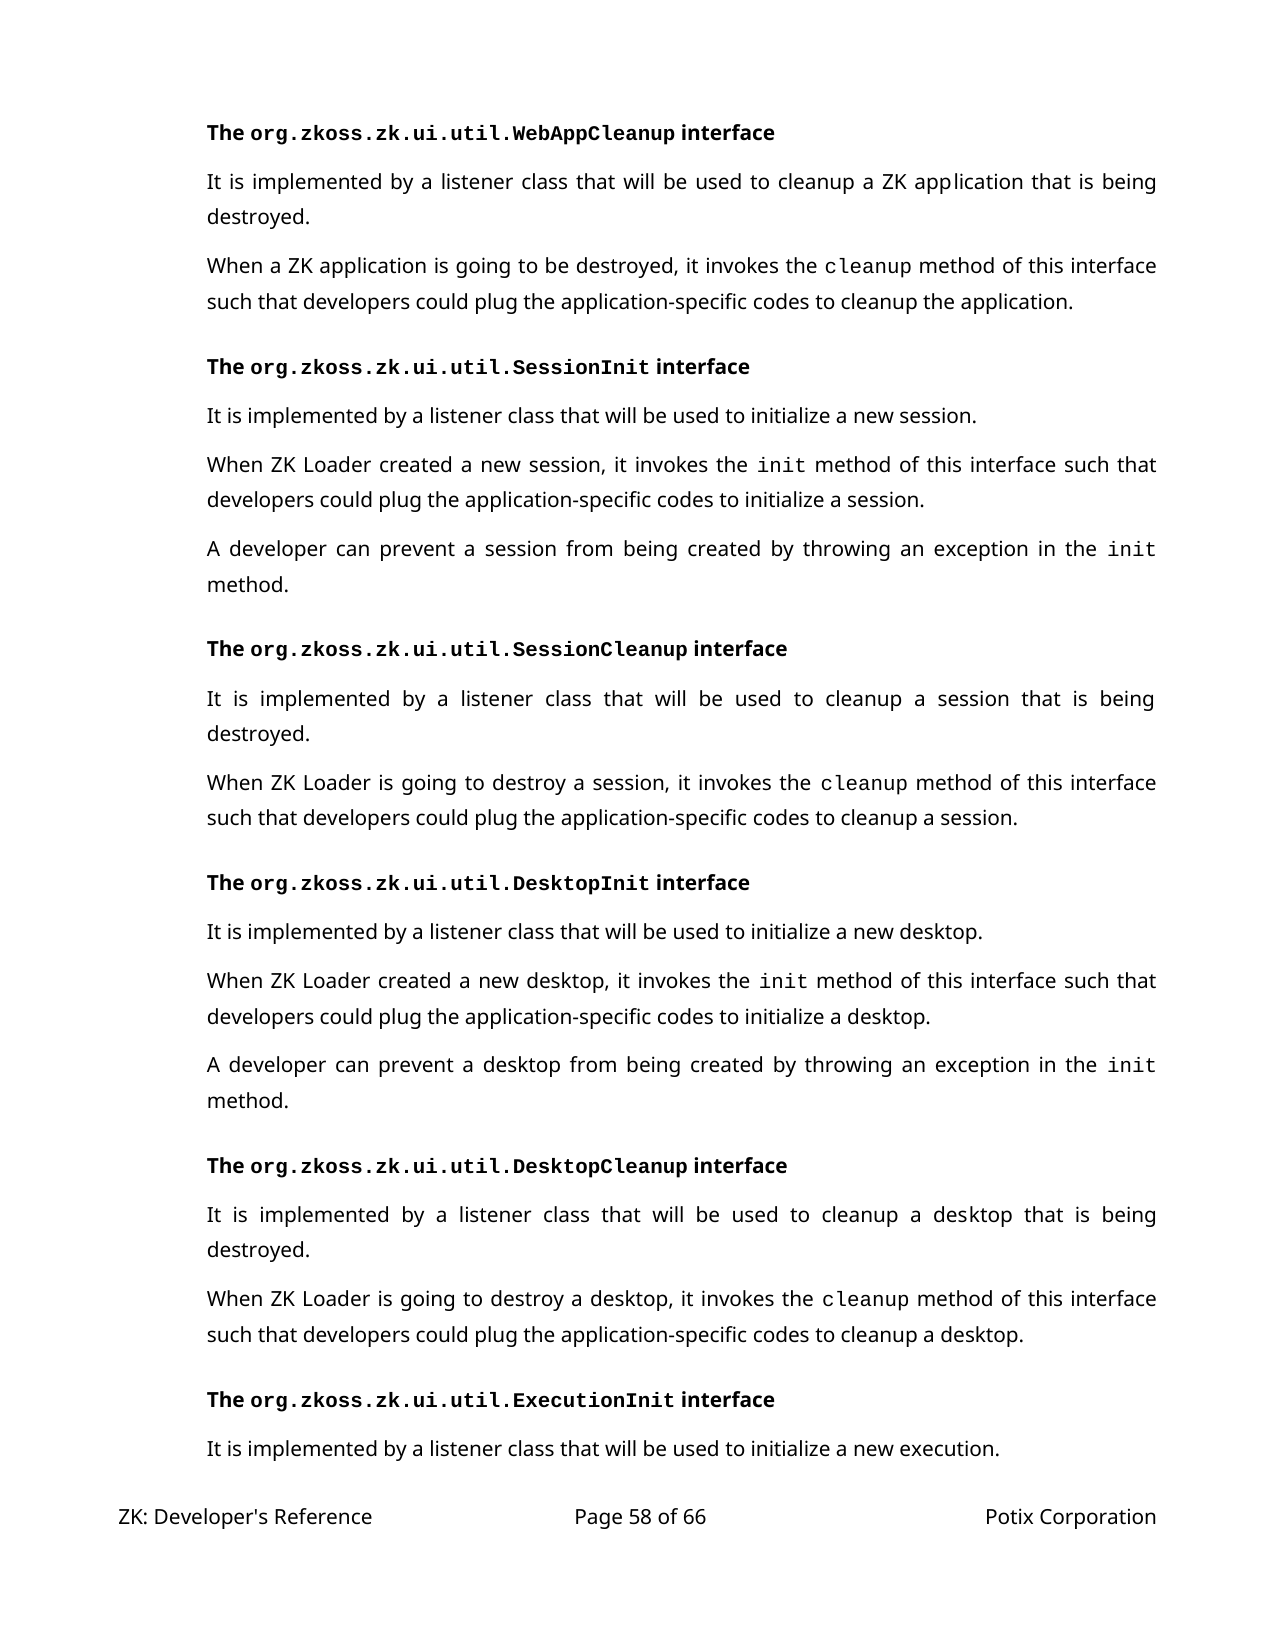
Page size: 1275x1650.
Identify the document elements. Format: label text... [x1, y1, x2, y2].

subtitle The org.zkoss.zk.ui.util.ExecutionInit interface [207, 1385, 1157, 1413]
subtitle The org.zkoss.zk.ui.util.DesktopInit interface [207, 868, 1157, 897]
subtitle The org.zkoss.zk.ui.util.SessionCleanup interface [207, 634, 1157, 663]
text A developer can prevent a desktop from being created by throwing an exception in the init method. [207, 1051, 1157, 1114]
text When ZK Loader is going to destroy a desktop, it invokes the cleanup method of this interface such that developers could plug the application-specific codes to cleanup a desktop. [207, 1284, 1157, 1348]
subtitle The org.zkoss.zk.ui.util.WebAppCleanup interface [207, 118, 1157, 147]
subtitle The org.zkoss.zk.ui.util.SessionInit interface [207, 352, 1157, 380]
text It is implemented by a listener class that will be used to initialize a new session. [207, 401, 1157, 429]
text It is implemented by a listener class that will be used to cleanup a ZK application that is being destroyed. [207, 167, 1157, 231]
text When ZK Loader created a new desktop, it invokes the init method of this interface such that developers could plug the application-specific codes to initialize a desktop. [207, 966, 1157, 1030]
text When ZK Loader created a new session, it invokes the init method of this interface such that developers could plug the application-specific codes to initialize a session. [207, 450, 1157, 513]
text It is implemented by a listener class that will be used to initialize a new execution. [207, 1434, 1157, 1462]
text A developer can prevent a session from being created by throwing an exception in the init method. [207, 534, 1157, 598]
text It is implemented by a listener class that will be used to initialize a new desktop. [207, 917, 1157, 946]
subtitle The org.zkoss.zk.ui.util.DesktopCleanup interface [207, 1151, 1157, 1179]
text When a ZK application is going to be destroyed, it invokes the cleanup method of this interface such that developers could plug the application-specific codes to cleanup the application. [207, 251, 1157, 315]
text It is implemented by a listener class that will be used to cleanup a desktop that is being destroyed. [207, 1200, 1157, 1264]
text It is implemented by a listener class that will be used to cleanup a session that is being destroyed. [207, 684, 1157, 747]
text When ZK Loader is going to destroy a session, it invokes the cleanup method of this interface such that developers could plug the application-specific codes to cleanup a session. [207, 768, 1157, 832]
